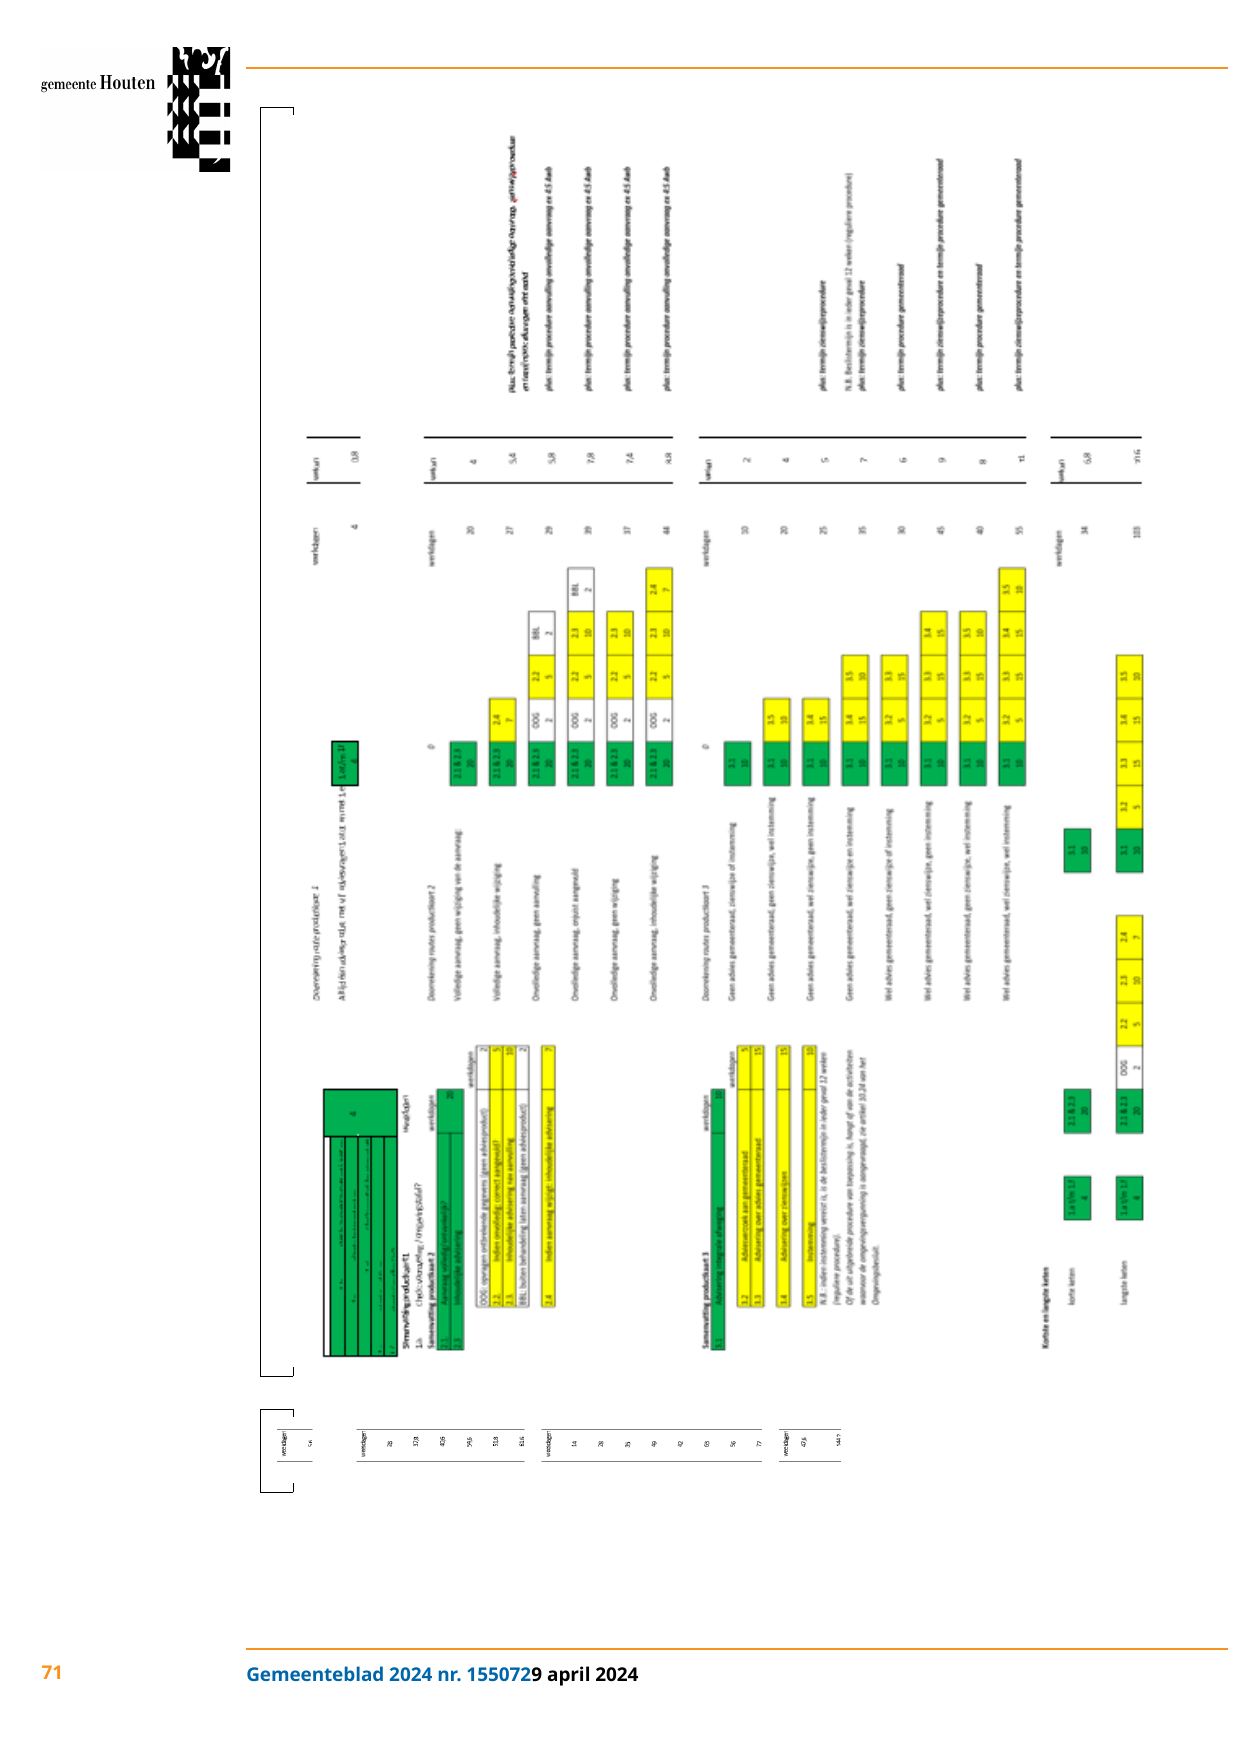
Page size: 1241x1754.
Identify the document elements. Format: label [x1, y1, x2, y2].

picture [268, 1417, 854, 1483]
picture [41, 47, 231, 172]
picture [268, 115, 1173, 1367]
